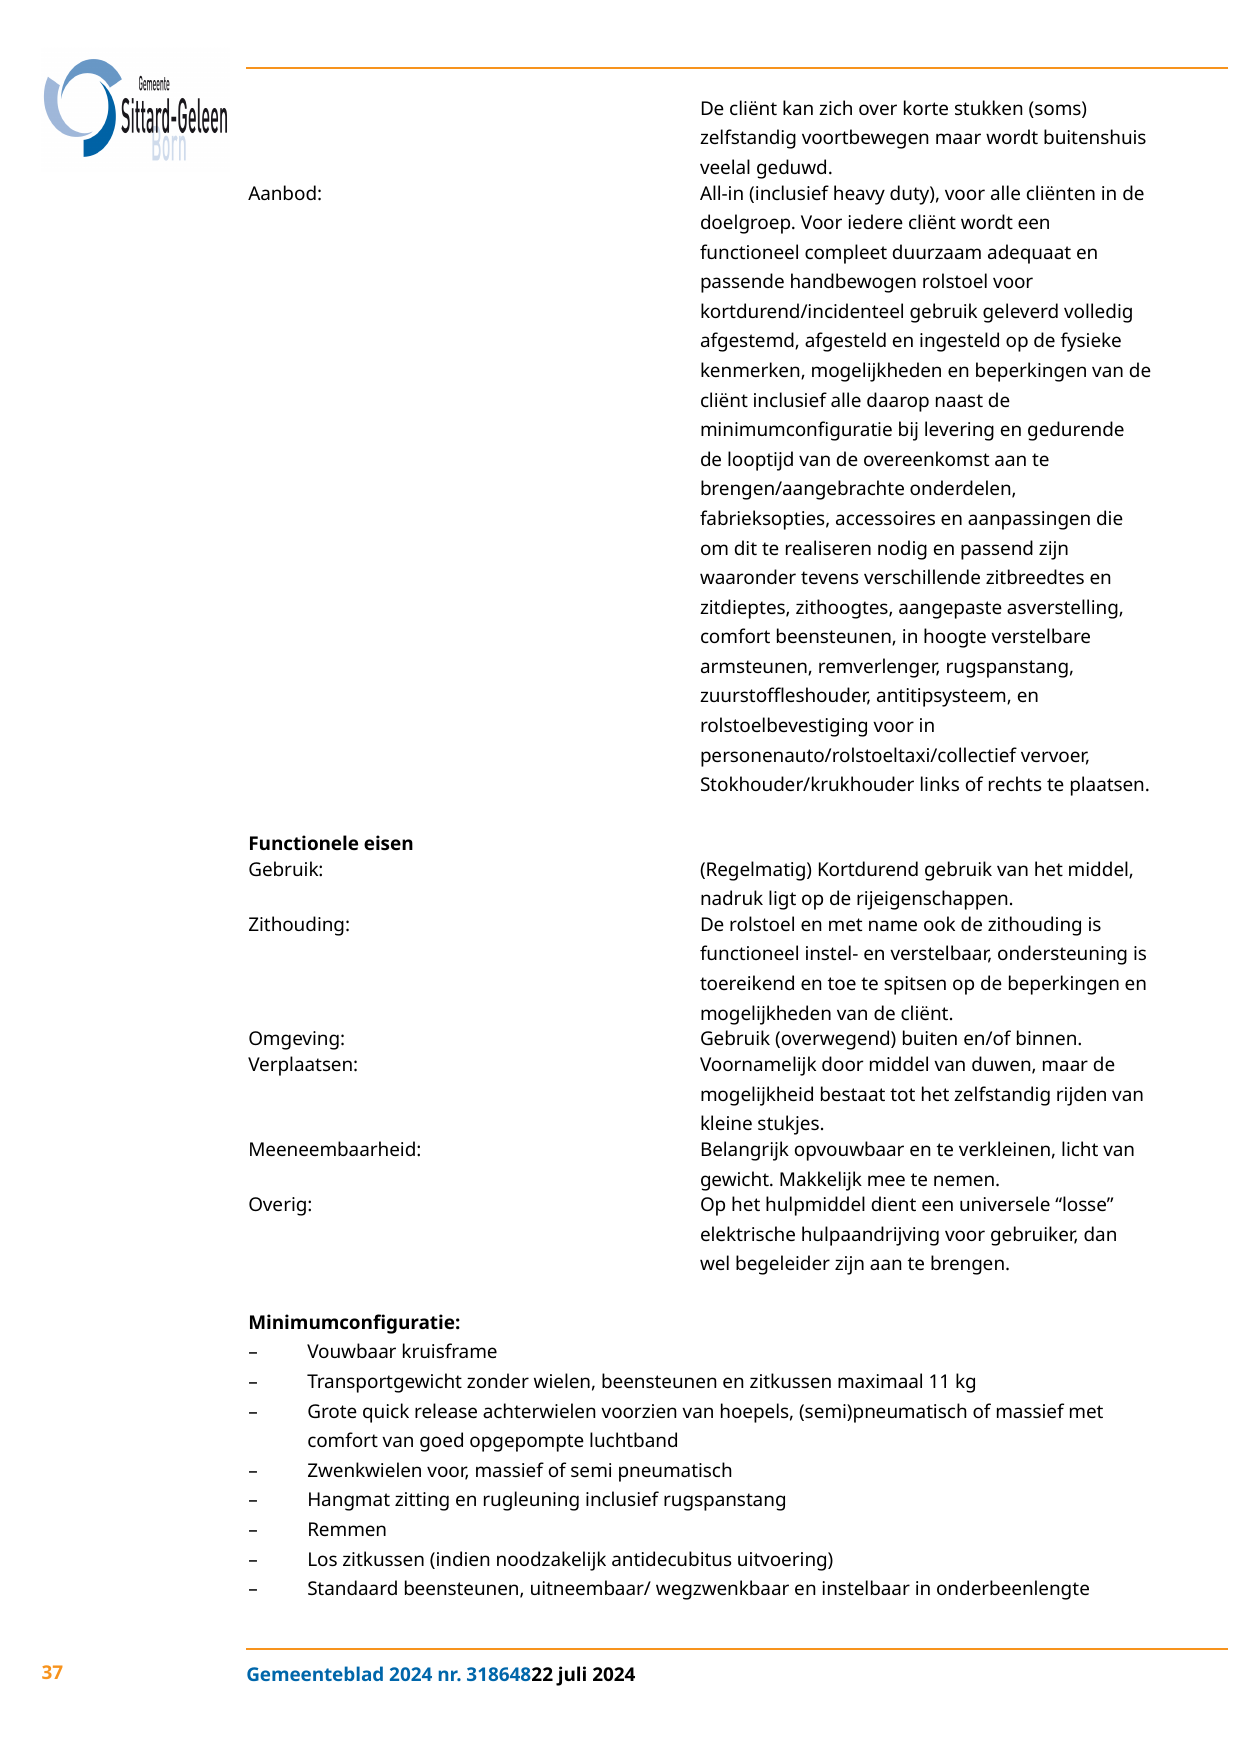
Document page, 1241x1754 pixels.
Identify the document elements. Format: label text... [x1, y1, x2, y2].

table_cell De rolstoel en met name ook de zithouding is functioneel instel- en verstelbaar, ondersteuning is toereikend en toe te spitsen op de beperkingen en mogelijkheden van de cliënt. [700, 911, 1152, 1026]
list Zwenkwielen voor, massief of semi pneumatisch [248, 1457, 1152, 1483]
table_cell Overig: [248, 1191, 700, 1276]
picture [41, 47, 231, 172]
table_cell [248, 95, 700, 180]
list Hangmat zitting en rugleuning inclusief rugspanstang [248, 1487, 1152, 1512]
table_cell Meeneembaarheid: [248, 1136, 700, 1191]
list Vouwbaar kruisframe [248, 1339, 1152, 1364]
table_cell Op het hulpmiddel dient een universele “losse” elektrische hulpaandrijving voor gebruiker, dan wel begeleider zijn aan te brengen. [700, 1191, 1152, 1276]
list Remmen [248, 1516, 1152, 1542]
table_cell De cliënt kan zich over korte stukken (soms) zelfstandig voortbewegen maar wordt buitenshuis veelal geduwd. [700, 95, 1152, 180]
table_cell (Regelmatig) Kortdurend gebruik van het middel, nadruk ligt op de rijeigenschappen. [700, 856, 1152, 911]
table_cell Verplaatsen: [248, 1051, 700, 1136]
list Transportgewicht zonder wielen, beensteunen en zitkussen maximaal 11 kg [248, 1368, 1152, 1394]
table_cell Belangrijk opvouwbaar en te verkleinen, licht van gewicht. Makkelijk mee te nemen. [700, 1136, 1152, 1191]
table_cell Gebruik: [248, 856, 700, 911]
table_cell Aanbod: [248, 180, 700, 797]
list Standaard beensteunen, uitneembaar/ wegzwenkbaar en instelbaar in onderbeenlengte [248, 1575, 1152, 1601]
table_header [700, 830, 1152, 856]
text Minimumconfiguratie: [248, 1309, 1152, 1335]
table_cell Voornamelijk door middel van duwen, maar de mogelijkheid bestaat tot het zelfstandig rijden van kleine stukjes. [700, 1051, 1152, 1136]
table_header Functionele eisen [248, 830, 700, 856]
list Grote quick release achterwielen voorzien van hoepels, (semi)pneumatisch of massief met comfort van goed opgepompte luchtband [248, 1398, 1152, 1453]
table_cell Omgeving: [248, 1026, 700, 1051]
list Los zitkussen (indien noodzakelijk antidecubitus uitvoering) [248, 1546, 1152, 1572]
table_cell All-in (inclusief heavy duty), voor alle cliënten in de doelgroep. Voor iedere cliënt wordt een functioneel compleet duurzaam adequaat en passende handbewogen rolstoel voor kortdurend/incidenteel gebruik geleverd volledig afgestemd, afgesteld en ingesteld op de fysieke kenmerken, mogelijkheden en beperkingen van de cliënt inclusief alle daarop naast de minimumconfiguratie bij levering en gedurende de looptijd van de overeenkomst aan te brengen/aangebrachte onderdelen, fabrieksopties, accessoires en aanpassingen die om dit te realiseren nodig en passend zijn waaronder tevens verschillende zitbreedtes en zitdieptes, zithoogtes, aangepaste asverstelling, comfort beensteunen, in hoogte verstelbare armsteunen, remverlenger, rugspanstang, zuurstoffleshouder, antitipsysteem, en rolstoelbevestiging voor in personenauto/rolstoeltaxi/collectief vervoer, Stokhouder/krukhouder links of rechts te plaatsen. [700, 180, 1152, 797]
table_cell Gebruik (overwegend) buiten en/of binnen. [700, 1026, 1152, 1051]
table_cell Zithouding: [248, 911, 700, 1026]
